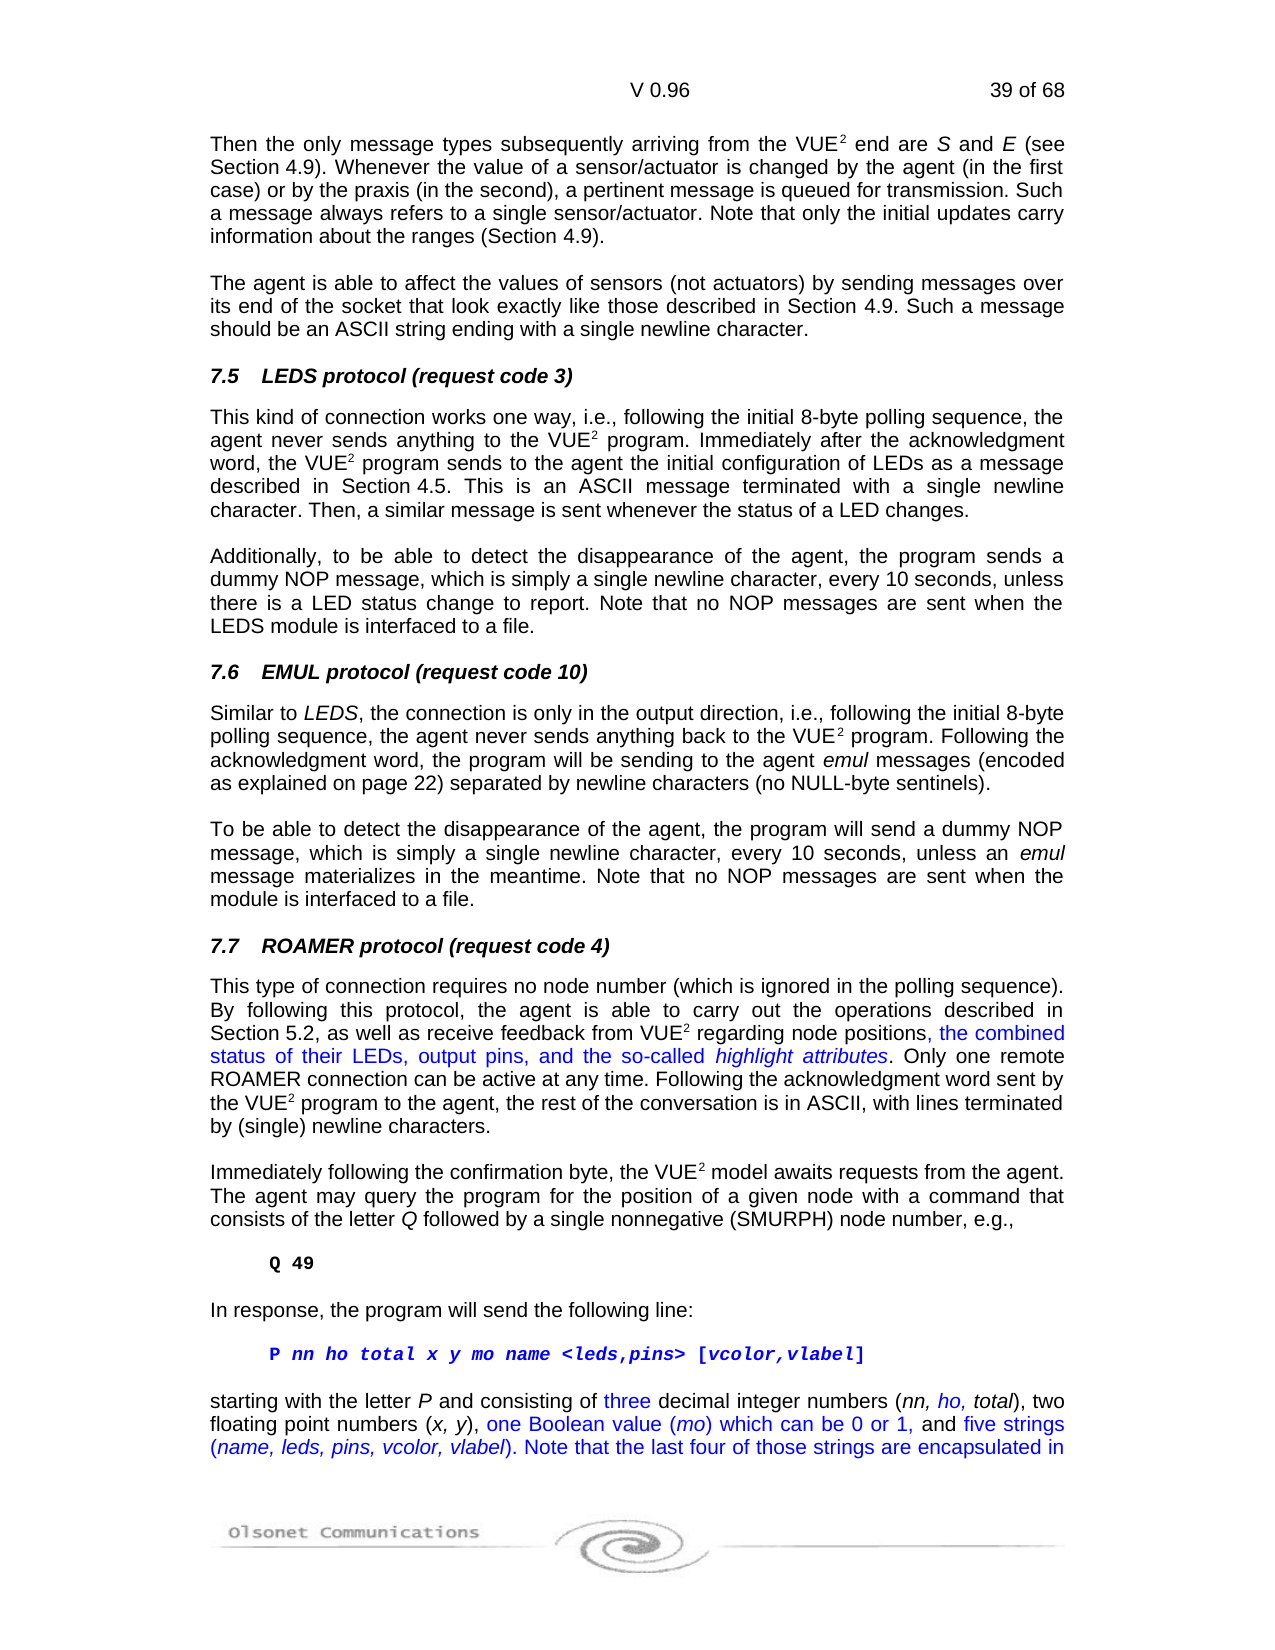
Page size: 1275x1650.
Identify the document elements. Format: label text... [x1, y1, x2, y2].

text Additionally, to be able to detect the disappearance of the agent, the program sends a dummy NOP message, which is simply a single newline character, every 10 seconds, unless there is a LED status change to report. Note that no NOP messages are sent when the LEDS module is interfaced to a file. [210, 545, 1065, 638]
text Similar to LEDS, the connection is only in the output direction, i.e., following the initial 8-byte polling sequence, the agent never sends anything back to the VUE2 program. Following the acknowledgment word, the program will be sending to the agent emul messages (encoded as explained on page 22) separated by newline characters (no NULL-byte sentinels). [210, 702, 1065, 795]
text Q 49 [269, 1254, 1065, 1275]
text The agent is able to affect the values of sensors (not actuators) by sending messages over its end of the socket that look exactly like those described in Section 4.9. Such a message should be an ASCII string ending with a single newline character. [210, 272, 1065, 341]
text P nn ho total x y mo name <leds,pins> [vcolor,vlabel] [269, 1345, 1065, 1366]
text This type of connection requires no node number (which is ignored in the polling sequence). By following this protocol, the agent is able to carry out the operations described in Section 5.2, as well as receive feedback from VUE2 regarding node positions, the combined status of their LEDs, output pins, and the so-called highlight attributes. Only one remote ROAMER connection can be active at any time. Following the acknowledgment word sent by the VUE2 program to the agent, the rest of the conversation is in ASCII, with lines terminated by (single) newline characters. [210, 975, 1065, 1138]
text Immediately following the confirmation byte, the VUE2 model awaits requests from the agent. The agent may query the program for the position of a given node with a command that consists of the letter Q followed by a single nonnegative (SMURPH) node number, e.g., [210, 1161, 1065, 1231]
text This kind of connection works one way, i.e., following the initial 8-byte polling sequence, the agent never sends anything to the VUE2 program. Immediately after the acknowledgment word, the VUE2 program sends to the agent the initial configuration of LEDs as a message described in Section 4.5. This is an ASCII message terminated with a single newline character. Then, a similar message is sent whenever the status of a LED changes. [210, 405, 1065, 522]
text In response, the program will send the following line: [210, 1298, 1065, 1322]
subtitle LEDS protocol (request code 3) [210, 364, 1065, 388]
subtitle ROAMER protocol (request code 4) [210, 934, 1065, 957]
picture [210, 1504, 1065, 1596]
text To be able to detect the disappearance of the agent, the program will send a dummy NOP message, which is simply a single newline character, every 10 seconds, unless an emul message materializes in the meantime. Note that no NOP messages are sent when the module is interfaced to a file. [210, 818, 1065, 911]
subtitle EMUL protocol (request code 10) [210, 661, 1065, 684]
text starting with the letter P and consisting of three decimal integer numbers (nn, ho, total), two floating point numbers (x, y), one Boolean value (mo) which can be 0 or 1, and five strings (name, leds, pins, vcolor, vlabel). Note that the last four of those strings are encapsulated in [210, 1389, 1065, 1459]
text Then the only message types subsequently arriving from the VUE2 end are S and E (see Section 4.9). Whenever the value of a sensor/actuator is changed by the agent (in the first case) or by the praxis (in the second), a pertinent message is queued for transmission. Such a message always refers to a single sensor/actuator. Note that only the initial updates carry information about the ranges (Section 4.9). [210, 132, 1065, 248]
